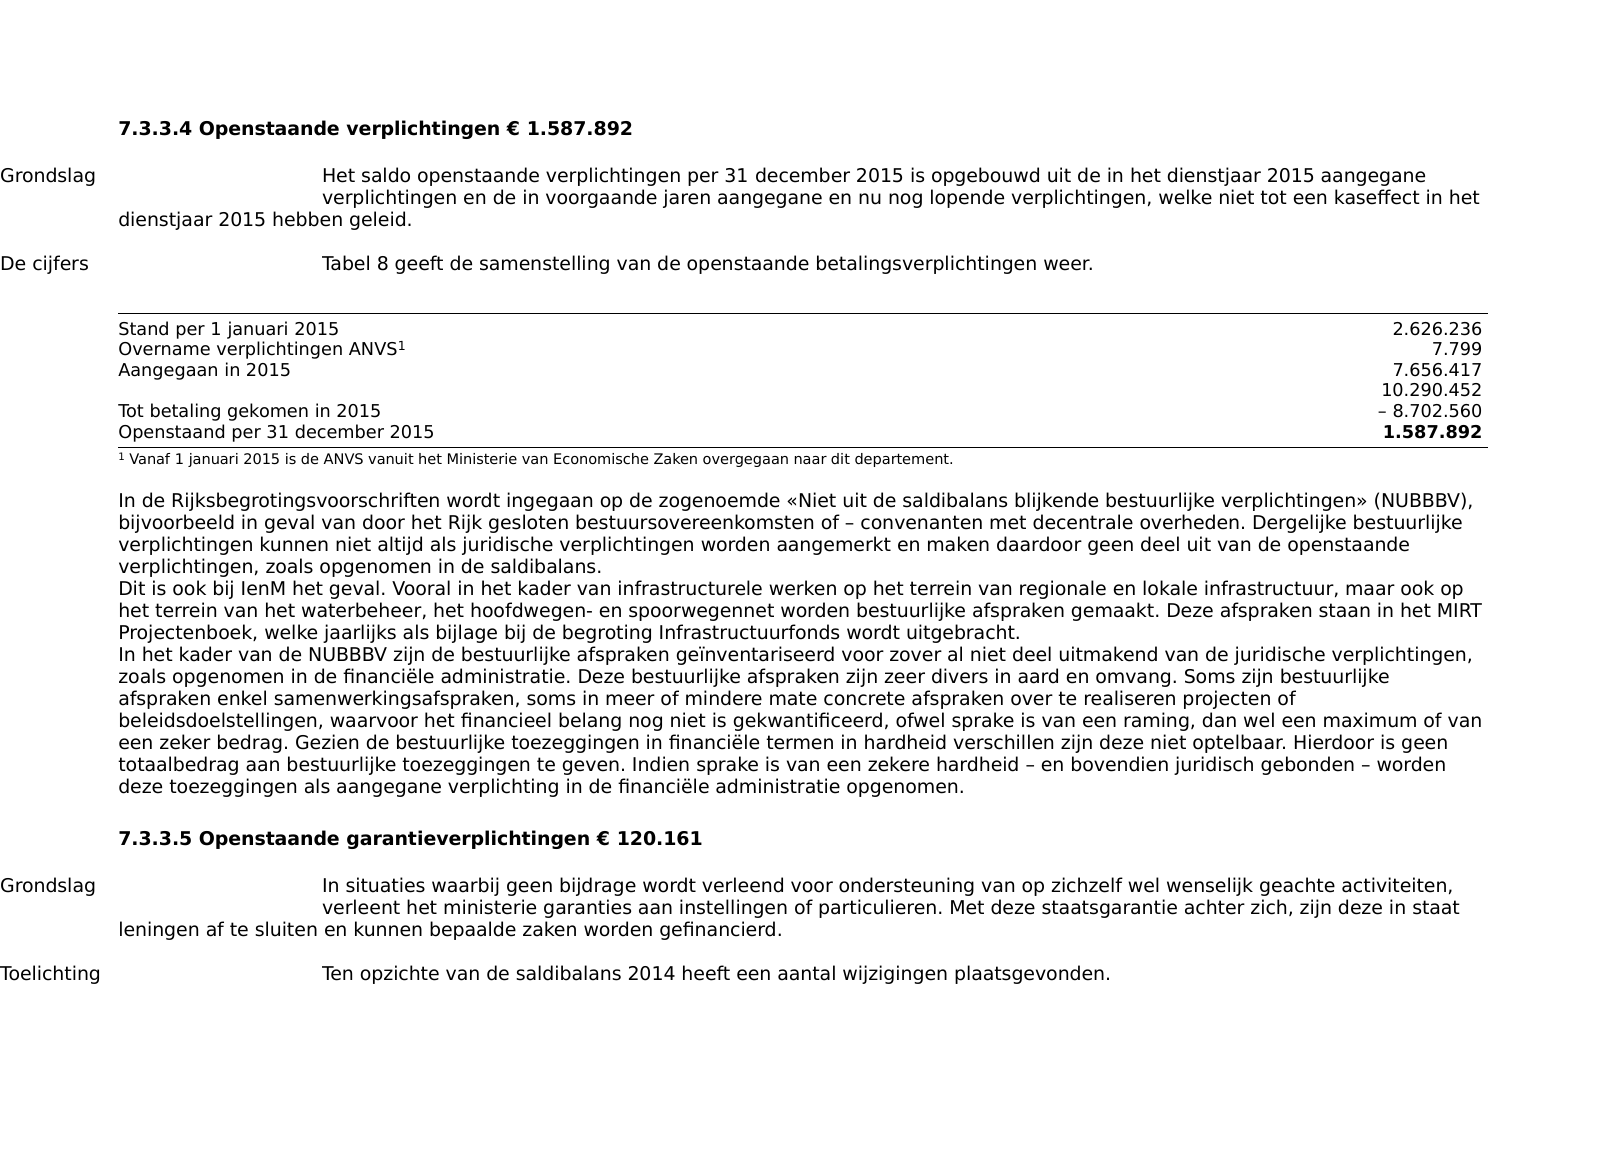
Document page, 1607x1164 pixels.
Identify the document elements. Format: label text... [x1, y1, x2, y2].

subtitle 7.3.3.5 Openstaande garantieverplichtingen € 120.161 [118, 828, 1488, 850]
table_cell Overname verplichtingen ANVS1 [118, 339, 1244, 360]
text In de Rijksbegrotingsvoorschriften wordt ingegaan op de zogenoemde «Niet uit de saldibalans blijkende bestuurlijke verplichtingen» (NUBBBV), bijvoorbeeld in geval van door het Rijk gesloten bestuursovereenkomsten of – convenanten met decentrale overheden. Dergelijke bestuurlijke verplichtingen kunnen niet altijd als juridische verplichtingen worden aangemerkt en maken daardoor geen deel uit van de openstaande verplichtingen, zoals opgenomen in de saldibalans. [118, 490, 1488, 578]
text In situaties waarbij geen bijdrage wordt verleend voor ondersteuning van op zichzelf wel wenselijk geachte activiteiten, verleent het ministerie garanties aan instellingen of particulieren. Met deze staatsgarantie achter zich, zijn deze in staat leningen af te sluiten en kunnen bepaalde zaken worden gefinancierd. [0, 875, 1488, 941]
table_cell [118, 380, 1244, 401]
text Tabel 8 geeft de samenstelling van de openstaande betalingsverplichtingen weer. [0, 253, 1488, 283]
table_cell Stand per 1 januari 2015 [118, 314, 1244, 339]
table_cell Openstaand per 31 december 2015 [118, 422, 1244, 447]
subtitle 7.3.3.4 Openstaande verplichtingen € 1.587.892 [118, 118, 1488, 140]
text Dit is ook bij IenM het geval. Vooral in het kader van infrastructurele werken op het terrein van regionale en lokale infrastructuur, maar ook op het terrein van het waterbeheer, het hoofdwegen- en spoorwegennet worden bestuurlijke afspraken gemaakt. Deze afspraken staan in het MIRT Projectenboek, welke jaarlijks als bijlage bij de begroting Infrastructuurfonds wordt uitgebracht. [118, 578, 1488, 644]
table_cell 2.626.236 [1245, 314, 1488, 339]
text Grondslag [0, 165, 322, 187]
table_cell Aangegaan in 2015 [118, 360, 1244, 380]
text De cijfers [0, 253, 322, 275]
table_cell 1 Vanaf 1 januari 2015 is de ANVS vanuit het Ministerie van Economische Zaken overgegaan naar dit departement. [118, 448, 1488, 468]
table_cell 1.587.892 [1245, 422, 1488, 447]
text Grondslag [0, 875, 322, 897]
table_cell 7.656.417 [1245, 360, 1488, 380]
table_cell Tot betaling gekomen in 2015 [118, 401, 1244, 422]
text Het saldo openstaande verplichtingen per 31 december 2015 is opgebouwd uit de in het dienstjaar 2015 aangegane verplichtingen en de in voorgaande jaren aangegane en nu nog lopende verplichtingen, welke niet tot een kaseffect in het dienstjaar 2015 hebben geleid. [0, 165, 1488, 231]
table_cell 7.799 [1245, 339, 1488, 360]
table_header Tabel 8: Openstaande verplichtingen (x € 1.000) [118, 297, 1488, 313]
table_cell – 8.702.560 [1245, 401, 1488, 422]
table_cell 10.290.452 [1245, 380, 1488, 401]
text Toelichting [0, 963, 322, 985]
text In het kader van de NUBBBV zijn de bestuurlijke afspraken geïnventariseerd voor zover al niet deel uitmakend van de juridische verplichtingen, zoals opgenomen in de financiële administratie. Deze bestuurlijke afspraken zijn zeer divers in aard en omvang. Soms zijn bestuurlijke afspraken enkel samenwerkingsafspraken, soms in meer of mindere mate concrete afspraken over te realiseren projecten of beleidsdoelstellingen, waarvoor het financieel belang nog niet is gekwantificeerd, ofwel sprake is van een raming, dan wel een maximum of van een zeker bedrag. Gezien de bestuurlijke toezeggingen in financiële termen in hardheid verschillen zijn deze niet optelbaar. Hierdoor is geen totaalbedrag aan bestuurlijke toezeggingen te geven. Indien sprake is van een zekere hardheid – en bovendien juridisch gebonden – worden deze toezeggingen als aangegane verplichting in de financiële administratie opgenomen. [118, 644, 1488, 798]
text Ten opzichte van de saldibalans 2014 heeft een aantal wijzigingen plaatsgevonden. [0, 963, 1488, 993]
